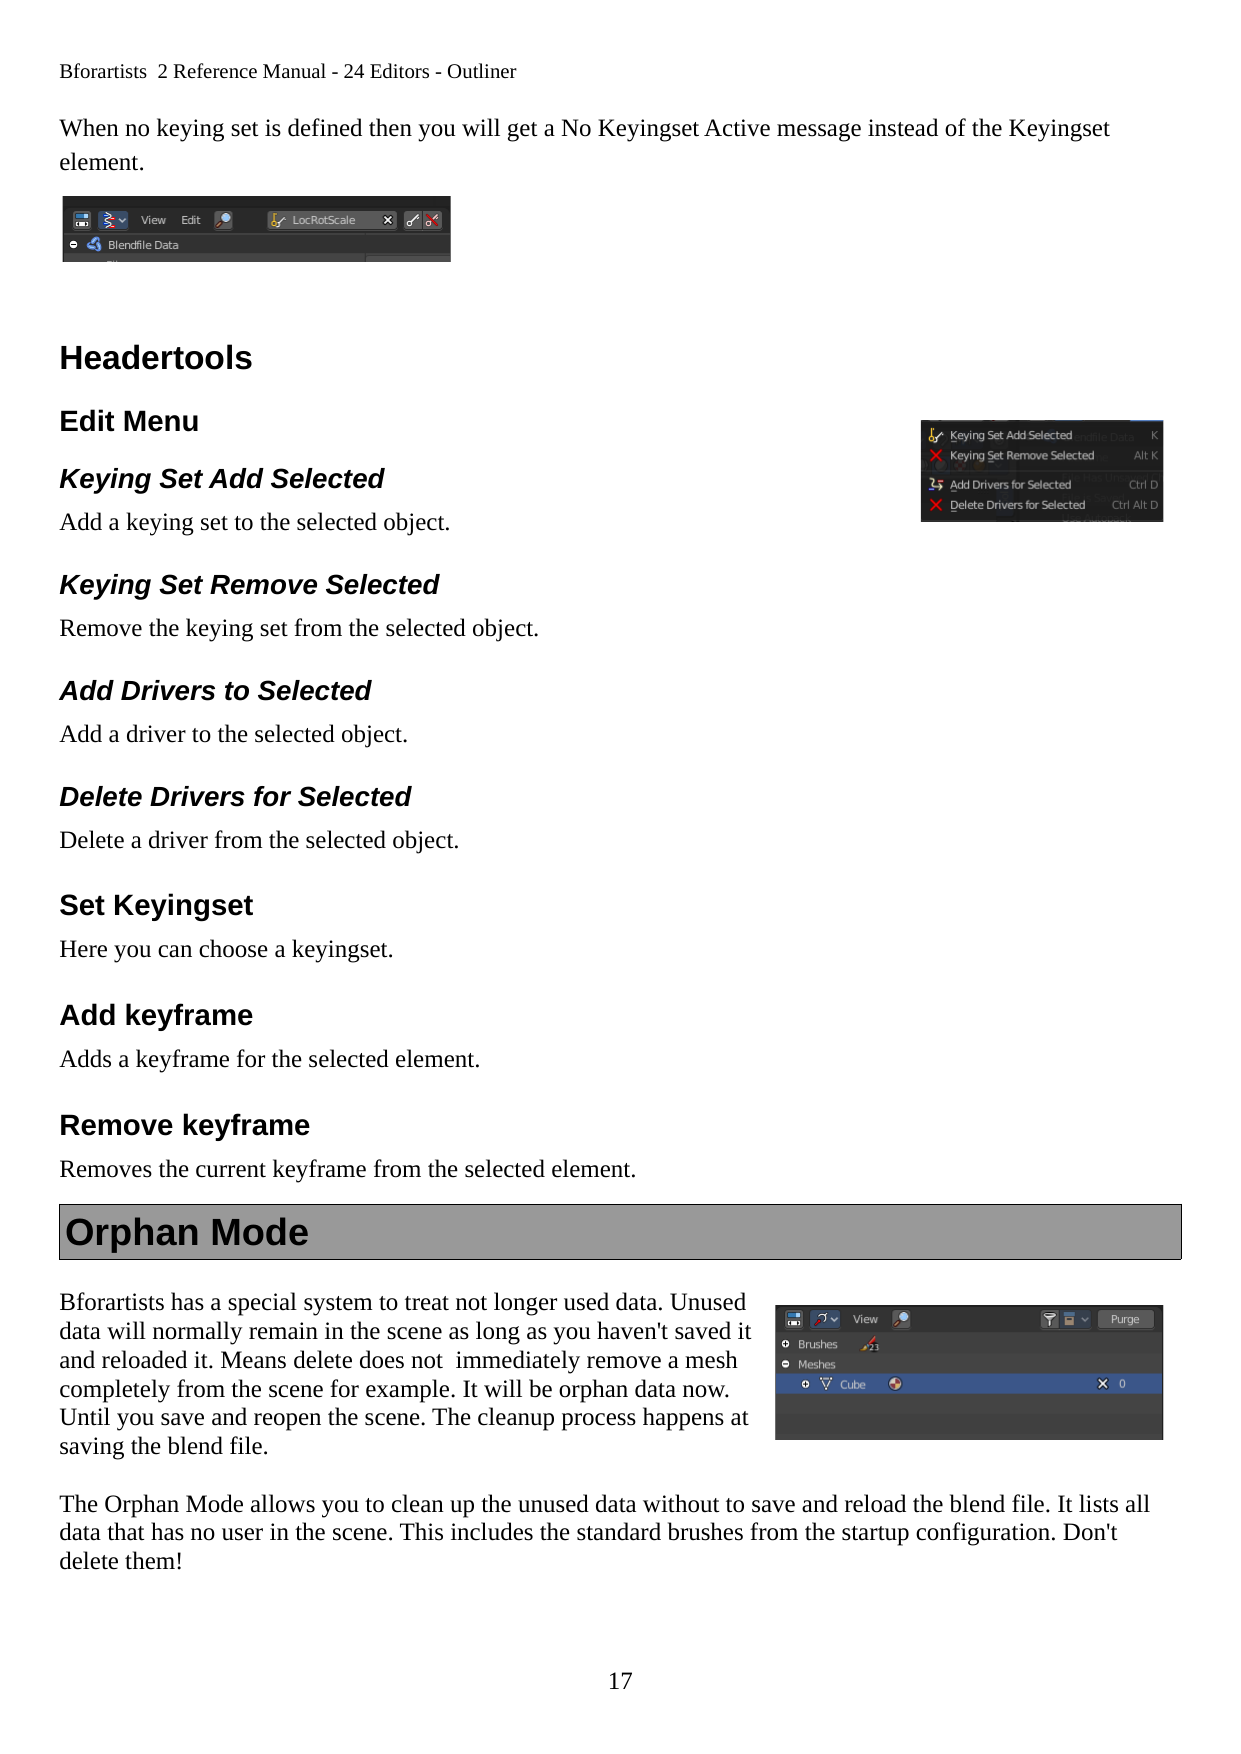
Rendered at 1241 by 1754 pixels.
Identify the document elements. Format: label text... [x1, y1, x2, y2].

text Add a keying set to the selected object. [59, 507, 1181, 536]
subtitle Keying Set Add Selected [59, 462, 920, 494]
subtitle Add keyframe [59, 998, 1181, 1032]
text Add a driver to the selected object. [59, 719, 1181, 747]
text Here you can choose a keyingset. [59, 934, 1181, 963]
text Removes the current keyframe from the selected element. [59, 1154, 1181, 1183]
subtitle Delete Drivers for Selected [59, 780, 1181, 812]
picture [62, 196, 451, 262]
subtitle [1164, 462, 1181, 494]
table_header Orphan Mode [60, 1205, 1181, 1259]
subtitle Edit Menu [59, 404, 1181, 437]
text Remove the keying set from the selected object. [59, 613, 1181, 642]
subtitle Remove keyframe [59, 1108, 1181, 1142]
subtitle Add Drivers to Selected [59, 674, 1181, 706]
text Bforartists has a special system to treat not longer used data. Unused data will normally remain in the scene as long as you haven't saved it and reloaded it. Means delete does not immediately remove a mesh completely from the scene for example. It will be orphan data now. Until you save and reopen the scene. The cleanup process happens at saving the blend file. [59, 1287, 1181, 1460]
text When no keying set is defined then you will get a No Keyingset Active message instead of the Keyingset element. [59, 113, 1181, 176]
text The Orphan Mode allows you to clean up the unused data without to save and reload the blend file. It lists all data that has no user in the scene. This includes the standard brushes from the startup configuration. Don't delete them! [59, 1489, 1181, 1575]
subtitle Headertools [59, 338, 1181, 377]
subtitle Keying Set Remove Selected [59, 568, 1181, 600]
text Delete a driver from the selected object. [59, 825, 1181, 853]
picture [920, 420, 1164, 522]
subtitle Set Keyingset [59, 888, 1181, 922]
text Adds a keyframe for the selected element. [59, 1044, 1181, 1073]
picture [775, 1305, 1164, 1440]
